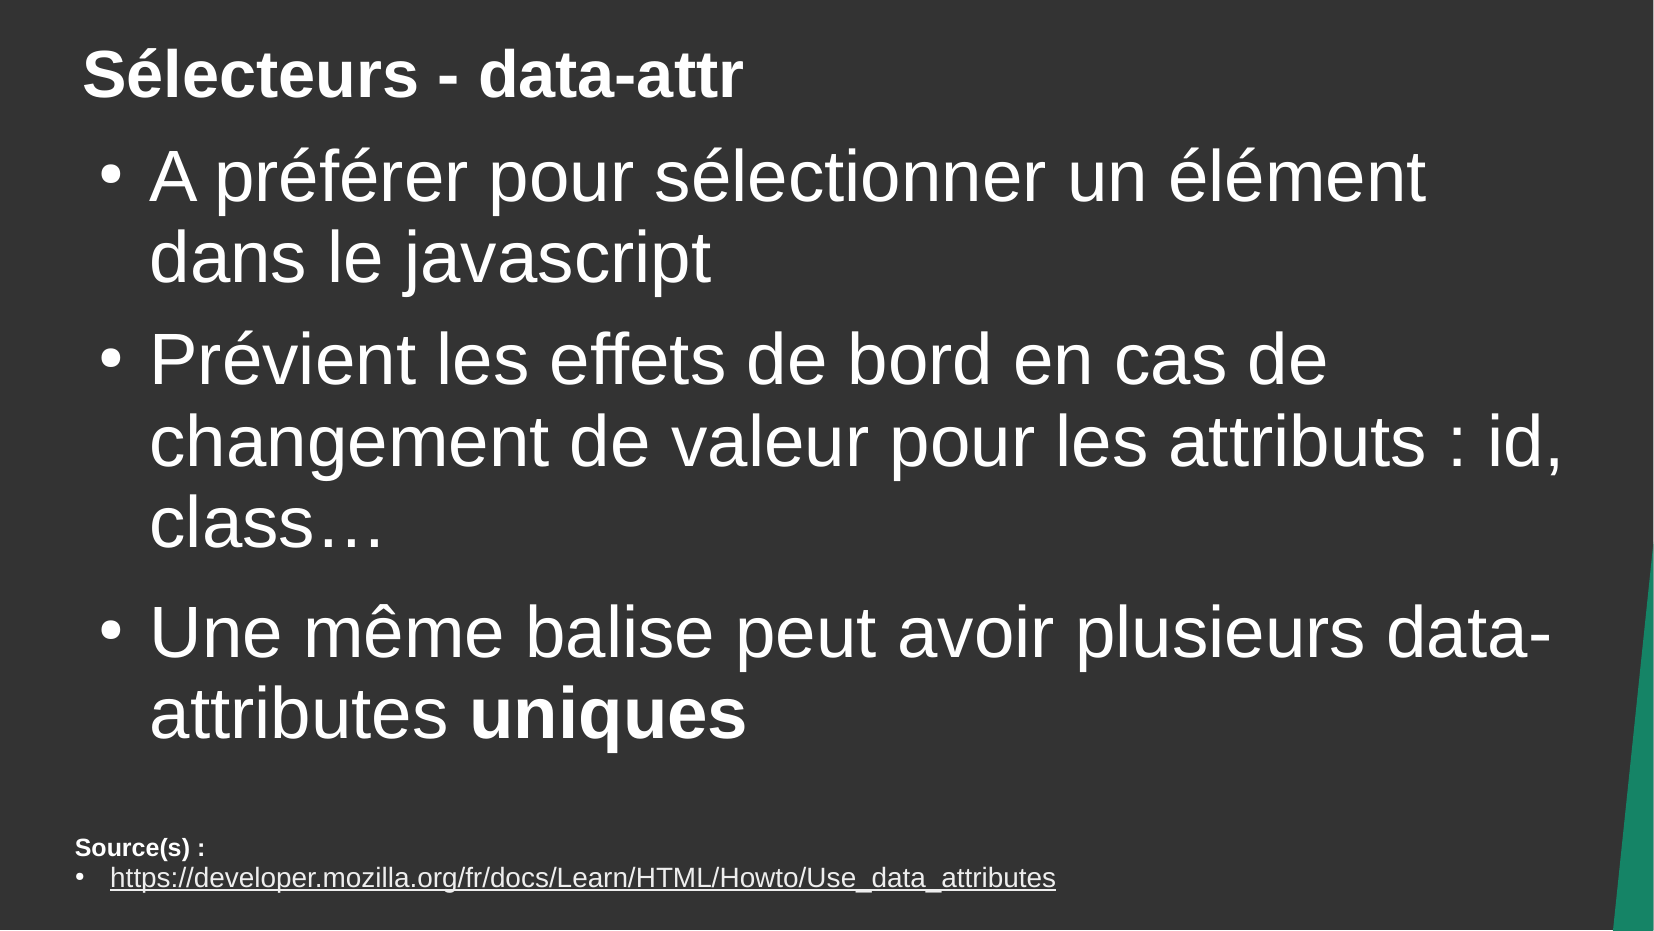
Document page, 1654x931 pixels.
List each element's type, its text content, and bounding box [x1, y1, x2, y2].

list A préférer pour sélectionner un élément dans le javascript Prévient les effets de bord en cas de changement de valeur pour les attributs : id, class… Une même balise peut avoir plusieurs data-attributes uniques [80, 135, 1583, 756]
title Sélecteurs - data-attr [82, 37, 1004, 119]
text_box [1612, 536, 1654, 931]
text_box Source(s) : https://developer.mozilla.org/fr/docs/Learn/HTML/Howto/Use_data_attributes [60, 826, 1546, 901]
